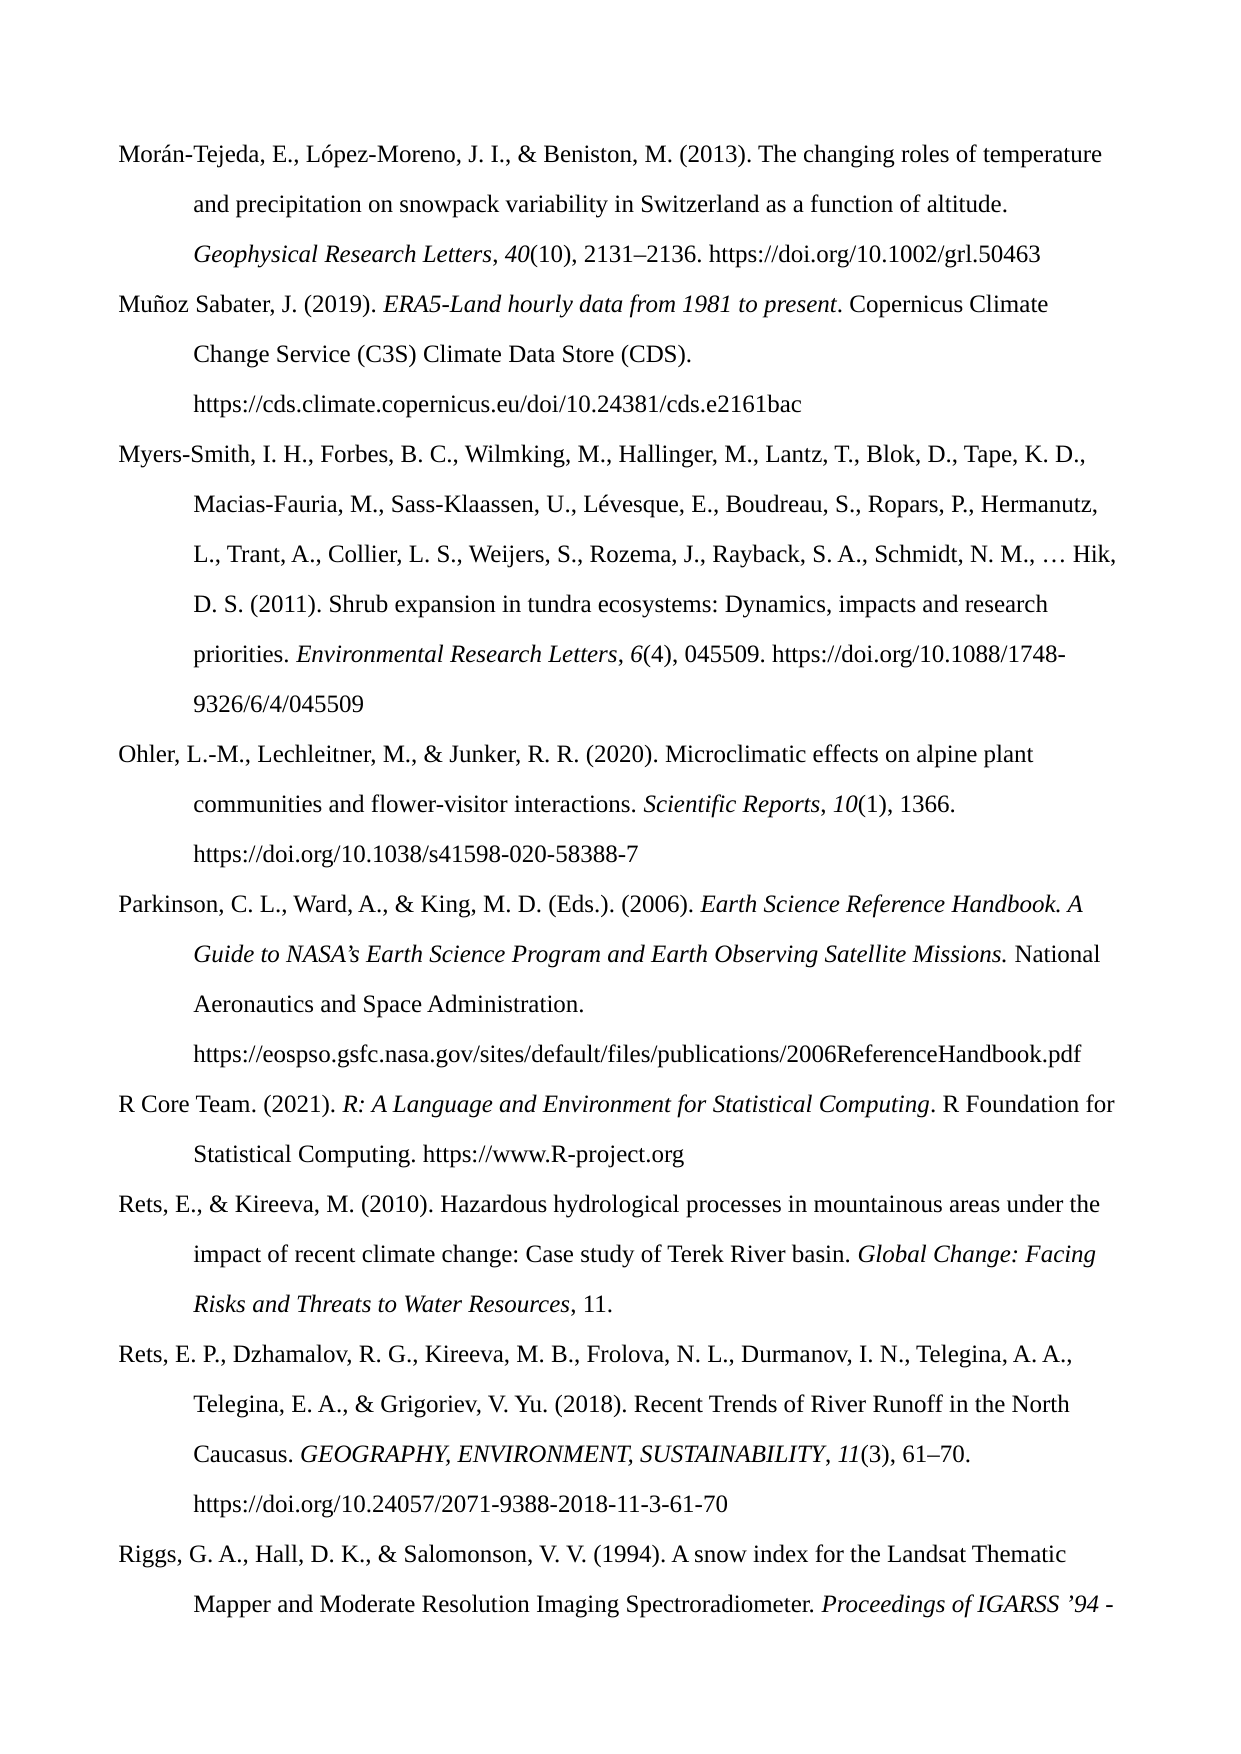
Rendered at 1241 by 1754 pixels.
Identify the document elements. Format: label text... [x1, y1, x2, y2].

text Morán-Tejeda, E., López-Moreno, J. I., & Beniston, M. (2013). The changing roles of temperature and precipitation on snowpack variability in Switzerland as a function of altitude. Geophysical Research Letters, 40(10), 2131–2136. https://doi.org/10.1002/grl.50463 [118, 118, 1122, 268]
text Rets, E. P., Dzhamalov, R. G., Kireeva, M. B., Frolova, N. L., Durmanov, I. N., Telegina, A. A., Telegina, E. A., & Grigoriev, V. Yu. (2018). Recent Trends of River Runoff in the North Caucasus. GEOGRAPHY, ENVIRONMENT, SUSTAINABILITY, 11(3), 61–70. https://doi.org/10.24057/2071-9388-2018-11-3-61-70 [118, 1318, 1122, 1518]
text Rets, E., & Kireeva, M. (2010). Hazardous hydrological processes in mountainous areas under the impact of recent climate change: Case study of Terek River basin. Global Change: Facing Risks and Threats to Water Resources, 11. [118, 1168, 1122, 1318]
text Riggs, G. A., Hall, D. K., & Salomonson, V. V. (1994). A snow index for the Landsat Thematic Mapper and Moderate Resolution Imaging Spectroradiometer. Proceedings of IGARSS ’94 [118, 1518, 1122, 1618]
text Myers-Smith, I. H., Forbes, B. C., Wilmking, M., Hallinger, M., Lantz, T., Blok, D., Tape, K. D., Macias-Fauria, M., Sass-Klaassen, U., Lévesque, E., Boudreau, S., Ropars, P., Hermanutz, L., Trant, A., Collier, L. S., Weijers, S., Rozema, J., Rayback, S. A., Schmidt, N. M., … Hik, D. S. (2011). Shrub expansion in tundra ecosystems: Dynamics, impacts and research priorities. Environmental Research Letters, 6(4), 045509. https://doi.org/10.1088/1748-9326/6/4/045509 [118, 418, 1122, 718]
text Ohler, L.-M., Lechleitner, M., & Junker, R. R. (2020). Microclimatic effects on alpine plant communities and flower-visitor interactions. Scientific Reports, 10(1), 1366. https://doi.org/10.1038/s41598-020-58388-7 [118, 718, 1122, 868]
text Parkinson, C. L., Ward, A., & King, M. D. (Eds.). (2006). Earth Science Reference Handbook. A Guide to NASA’s Earth Science Program and Earth Observing Satellite Missions. National Aeronautics and Space Administration. https://eospso.gsfc.nasa.gov/sites/default/files/publications/2006ReferenceHandbook.pdf [118, 868, 1122, 1068]
text R Core Team. (2021). R: A Language and Environment for Statistical Computing. R Foundation for Statistical Computing. https://www.R-project.org [118, 1068, 1122, 1168]
text Muñoz Sabater, J. (2019). ERA5-Land hourly data from 1981 to present. Copernicus Climate Change Service (C3S) Climate Data Store (CDS). https://cds.climate.copernicus.eu/doi/10.24381/cds.e2161bac [118, 268, 1122, 418]
